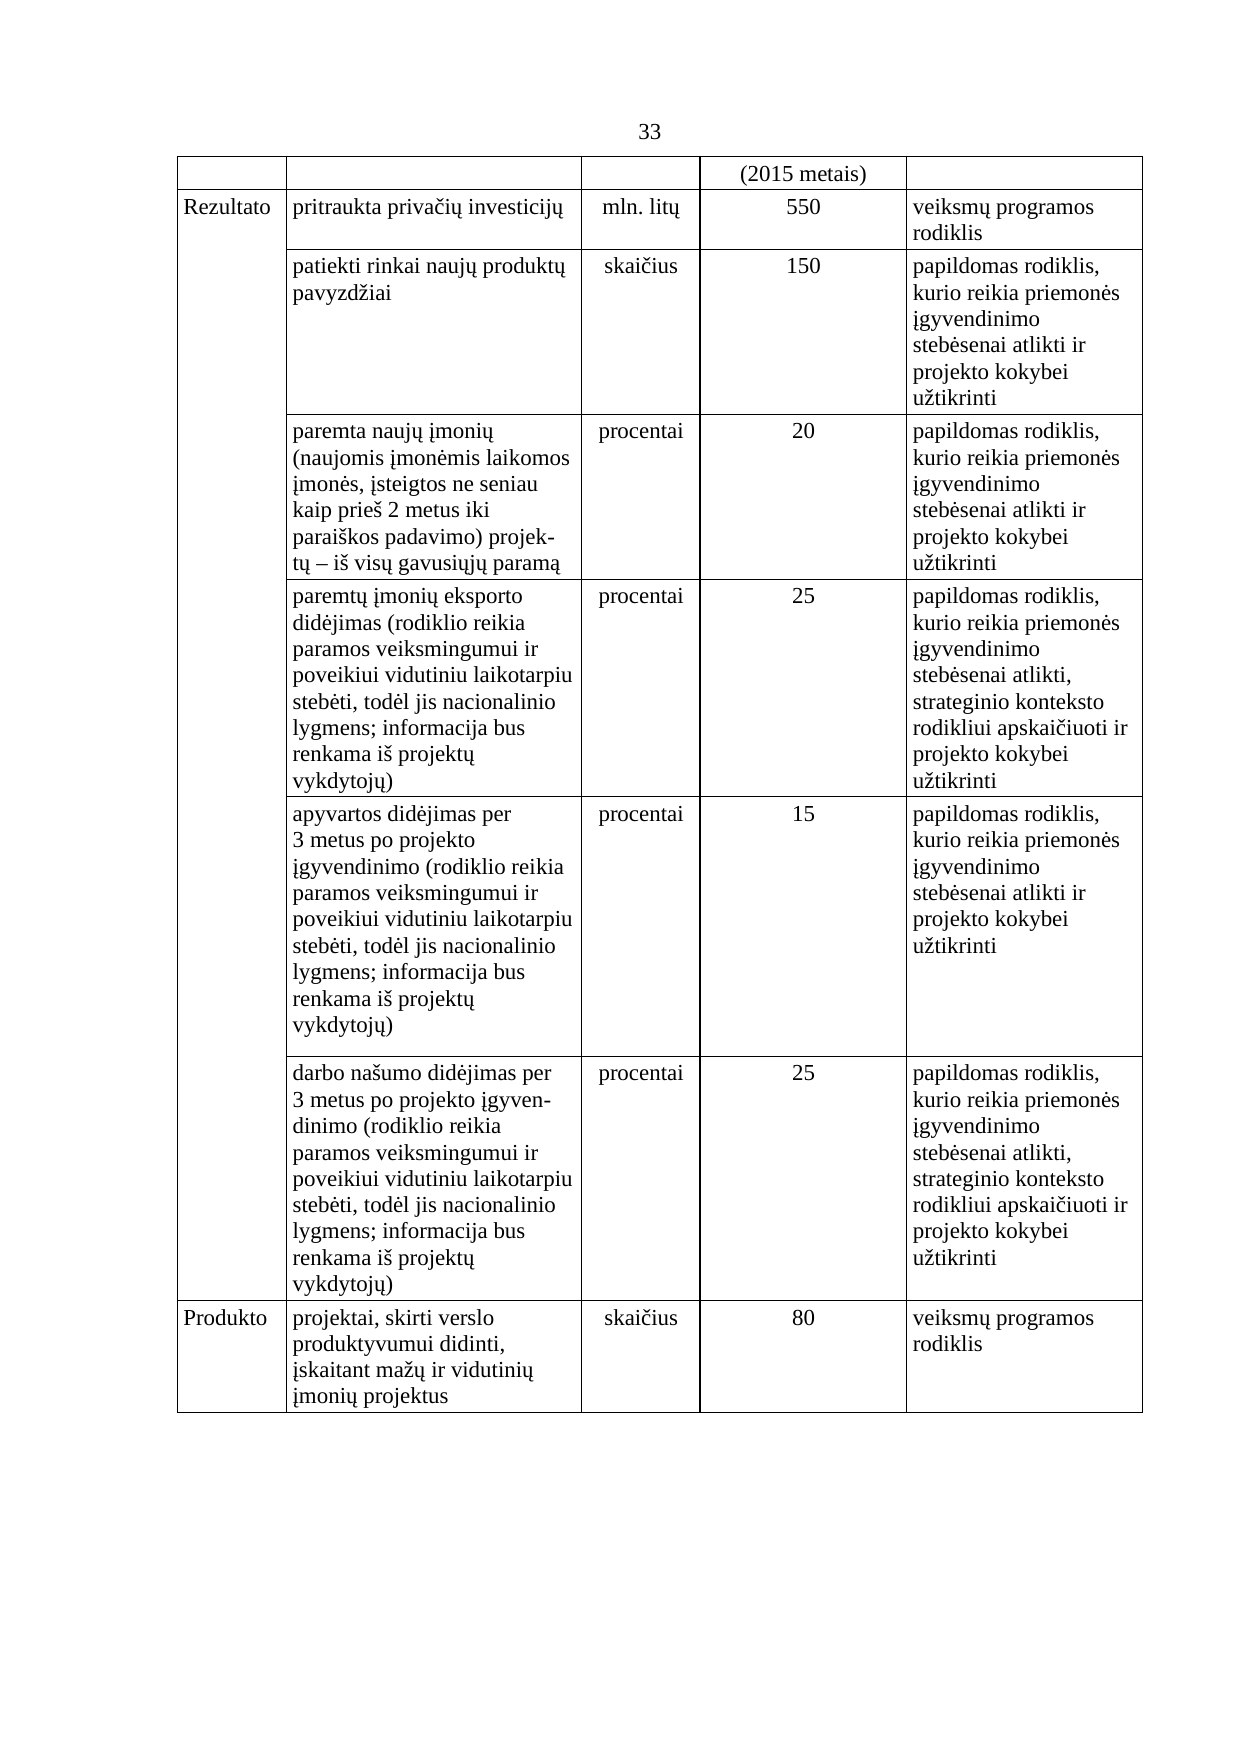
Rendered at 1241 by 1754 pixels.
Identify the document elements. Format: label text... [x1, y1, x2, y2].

table_cell procentai [582, 580, 699, 796]
table_cell patiekti rinkai naujų produktų pavyzdžiai [287, 250, 581, 413]
table_cell darbo našumo didėjimas per 3 metus po projekto įgyven­dinimo (rodiklio reikia paramos veiksmingumui ir poveikiui vidutiniu laikotarpiu stebėti, todėl jis nacionalinio lygmens; informacija bus renkama iš projektų vykdytojų) [287, 1057, 581, 1299]
table_cell paremtų įmonių eksporto didėjimas (rodiklio reikia paramos veiksmingumui ir poveikiui vidutiniu laikotarpiu stebėti, todėl jis nacionalinio lygmens; informacija bus renkama iš projektų vykdytojų) [287, 580, 581, 796]
table_cell papildomas rodiklis, kurio reikia priemonės įgyvendinimo stebėsenai atlikti ir projekto kokybei užtikrinti [907, 415, 1142, 578]
table_cell skaičius [582, 250, 699, 413]
table_cell procentai [582, 415, 699, 578]
table_cell 25 [701, 1057, 906, 1299]
table_cell procentai [582, 797, 699, 1056]
table_header [907, 157, 1142, 189]
table_cell veiksmų programos rodiklis [907, 1301, 1142, 1412]
table_cell paremta naujų įmonių (naujomis įmonėmis laikomos įmonės, įsteigtos ne seniau kaip prieš 2 metus iki paraiškos padavimo) projek­tų – iš visų gavusiųjų paramą [287, 415, 581, 578]
table_cell skaičius [582, 1301, 699, 1412]
table_cell veiksmų programos rodiklis [907, 190, 1142, 248]
table_header (2015 metais) [701, 157, 906, 189]
table_header [287, 157, 581, 189]
table_header [178, 157, 286, 189]
table_cell pritraukta privačių investicijų [287, 190, 581, 248]
table_cell [178, 249, 286, 578]
table_cell 550 [701, 190, 906, 248]
table_cell mln. litų [582, 190, 699, 248]
table_cell apyvartos didėjimas per 3 metus po projekto įgyvendinimo (rodiklio rei­kia paramos veiksmingumui ir poveikiui vidutiniu laikotarpiu stebėti, todėl jis nacionalinio lygmens; informacija bus renkama iš projektų vykdytojų) [287, 797, 581, 1056]
table_cell procentai [582, 1057, 699, 1299]
table_cell 25 [701, 580, 906, 796]
table_header [582, 157, 699, 189]
table_cell Rezultato [178, 190, 286, 248]
table_cell 150 [701, 250, 906, 413]
table_cell Produkto [178, 1301, 286, 1412]
table_cell 15 [701, 797, 906, 1056]
table_cell papildomas rodiklis, kurio reikia priemonės įgyvendinimo stebėsenai atlikti, strateginio konteksto rodikliui apskaičiuoti ir projekto kokybei užtikrinti [907, 580, 1142, 796]
table_cell projektai, skirti verslo produktyvumui didinti, įskaitant mažų ir vidutinių įmonių projektus [287, 1301, 581, 1412]
table_cell papildomas rodiklis, kurio reikia priemonės įgyvendinimo stebėsenai atlikti ir projekto kokybei užtikrinti [907, 250, 1142, 413]
table_cell papildomas rodiklis, kurio reikia priemonės įgyvendinimo stebėsenai atlikti ir projekto kokybei užtikrinti [907, 797, 1142, 1056]
table_cell 20 [701, 415, 906, 578]
table_cell [178, 579, 286, 1299]
table_cell 80 [701, 1301, 906, 1412]
table_cell papildomas rodiklis, kurio reikia priemonės įgyvendinimo stebėsenai atlikti, strateginio konteksto rodikliui apskaičiuoti ir projekto kokybei užtikrinti [907, 1057, 1142, 1299]
